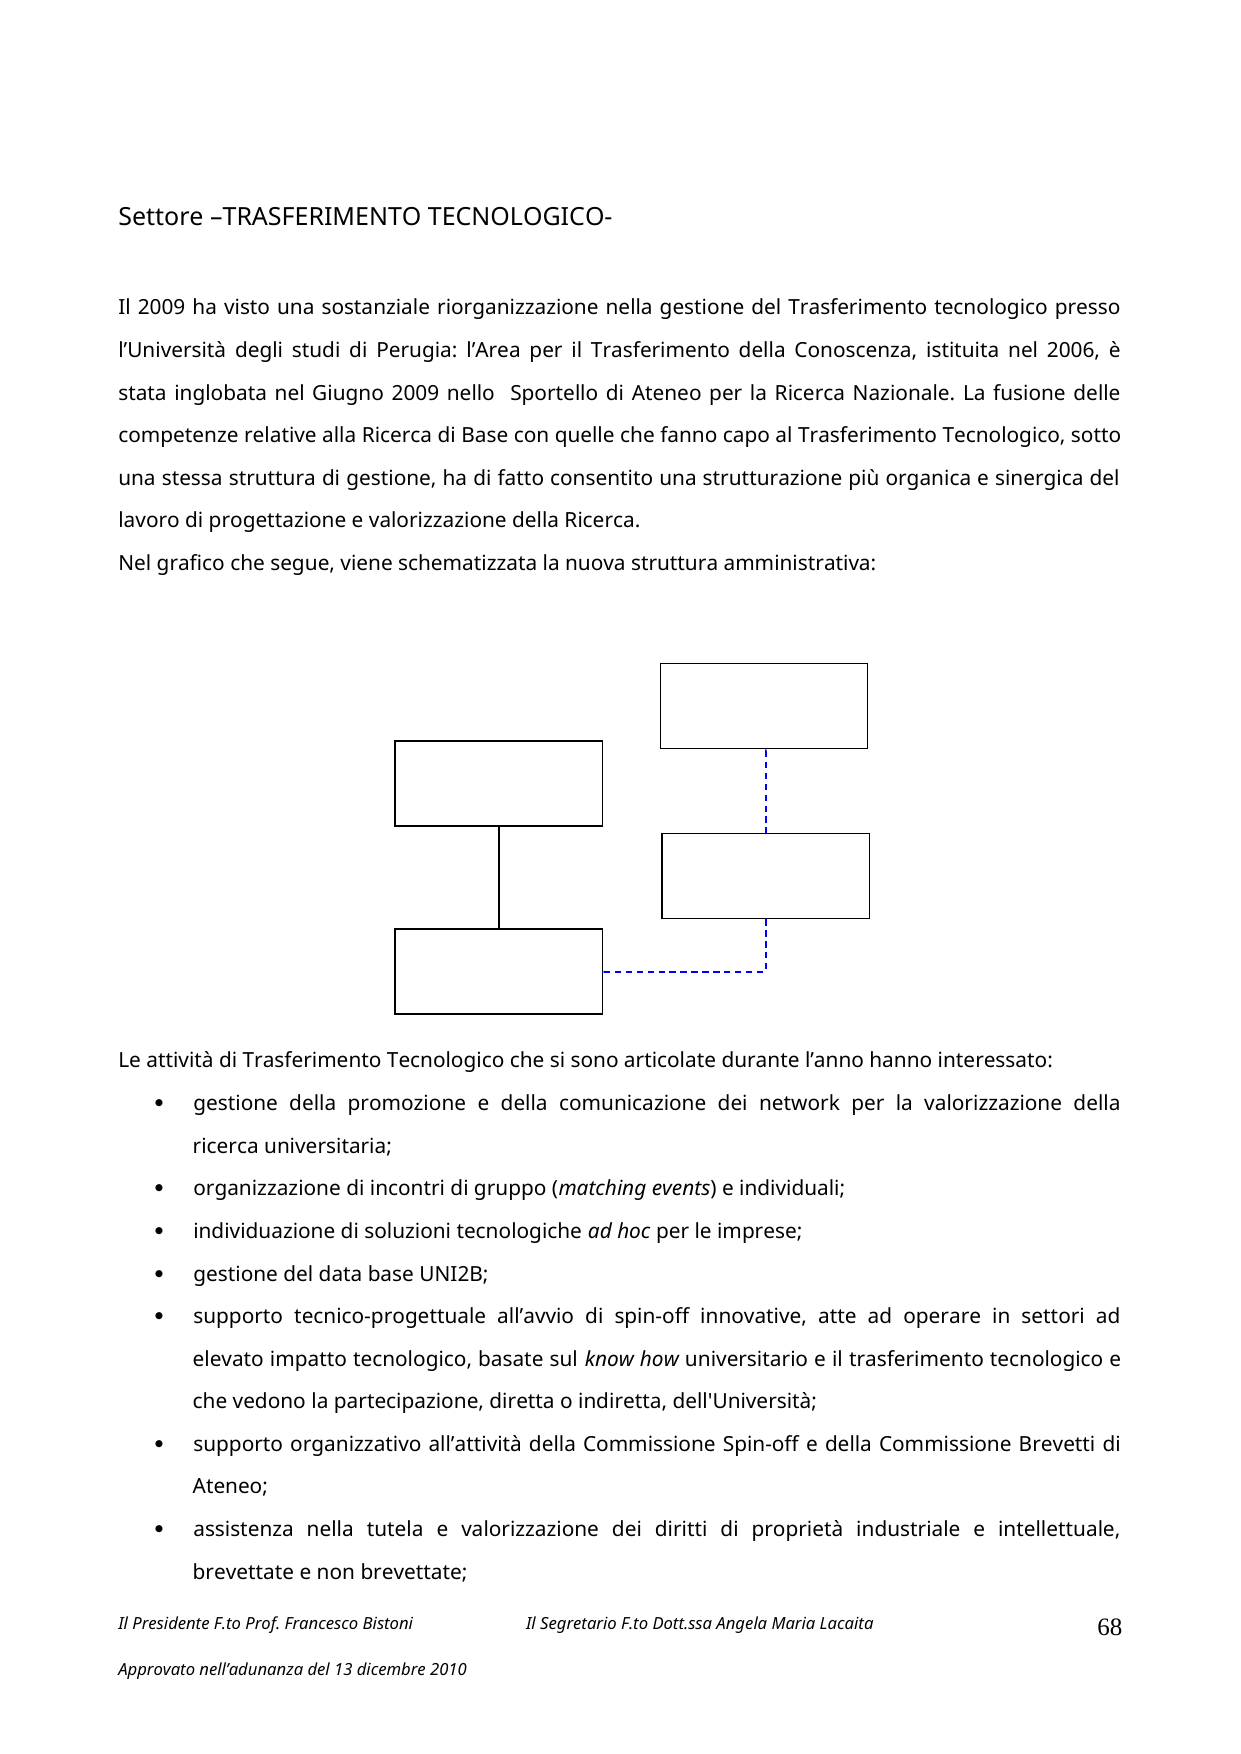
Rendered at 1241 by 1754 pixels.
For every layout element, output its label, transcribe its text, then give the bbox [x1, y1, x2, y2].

list organizzazione di incontri di gruppo (matching events) e individuali; [155, 1173, 1122, 1202]
list individuazione di soluzioni tecnologiche ad hoc per le imprese; [155, 1216, 1122, 1244]
text Le attività di Trasferimento Tecnologico che si sono articolate durante l’anno hanno interessato: [118, 1046, 1122, 1074]
text Settore –TRASFERIMENTO TECNOLOGICO- [118, 199, 1122, 233]
list supporto tecnico-progettuale all’avvio di spin-off innovative, atte ad operare in settori ad elevato impatto tecnologico, basate sul know how universitario e il trasferimento tecnologico e che vedono la partecipazione, diretta o indiretta, dell'Università; [155, 1301, 1122, 1415]
list assistenza nella tutela e valorizzazione dei diritti di proprietà industriale e intellettuale, brevettate e non brevettate; [155, 1514, 1122, 1585]
list gestione del data base UNI2B; [155, 1259, 1122, 1287]
text Il 2009 ha visto una sostanziale riorganizzazione nella gestione del Trasferimento tecnologico presso l’Università degli studi di Perugia: l’Area per il Trasferimento della Conoscenza, istituita nel 2006, è stata inglobata nel Giugno 2009 nello Sportello di Ateneo per la Ricerca Nazionale. La fusione delle competenze relative alla Ricerca di Base con quelle che fanno capo al Trasferimento Tecnologico, sotto una stessa struttura di gestione, ha di fatto consentito una strutturazione più organica e sinergica del lavoro di progettazione e valorizzazione della Ricerca. [118, 292, 1122, 534]
list gestione della promozione e della comunicazione dei network per la valorizzazione della ricerca universitaria; [155, 1088, 1122, 1159]
list supporto organizzativo all’attività della Commissione Spin-off e della Commissione Brevetti di Ateneo; [155, 1429, 1122, 1500]
text Nel grafico che segue, viene schematizzata la nuova struttura amministrativa: [118, 548, 1122, 576]
